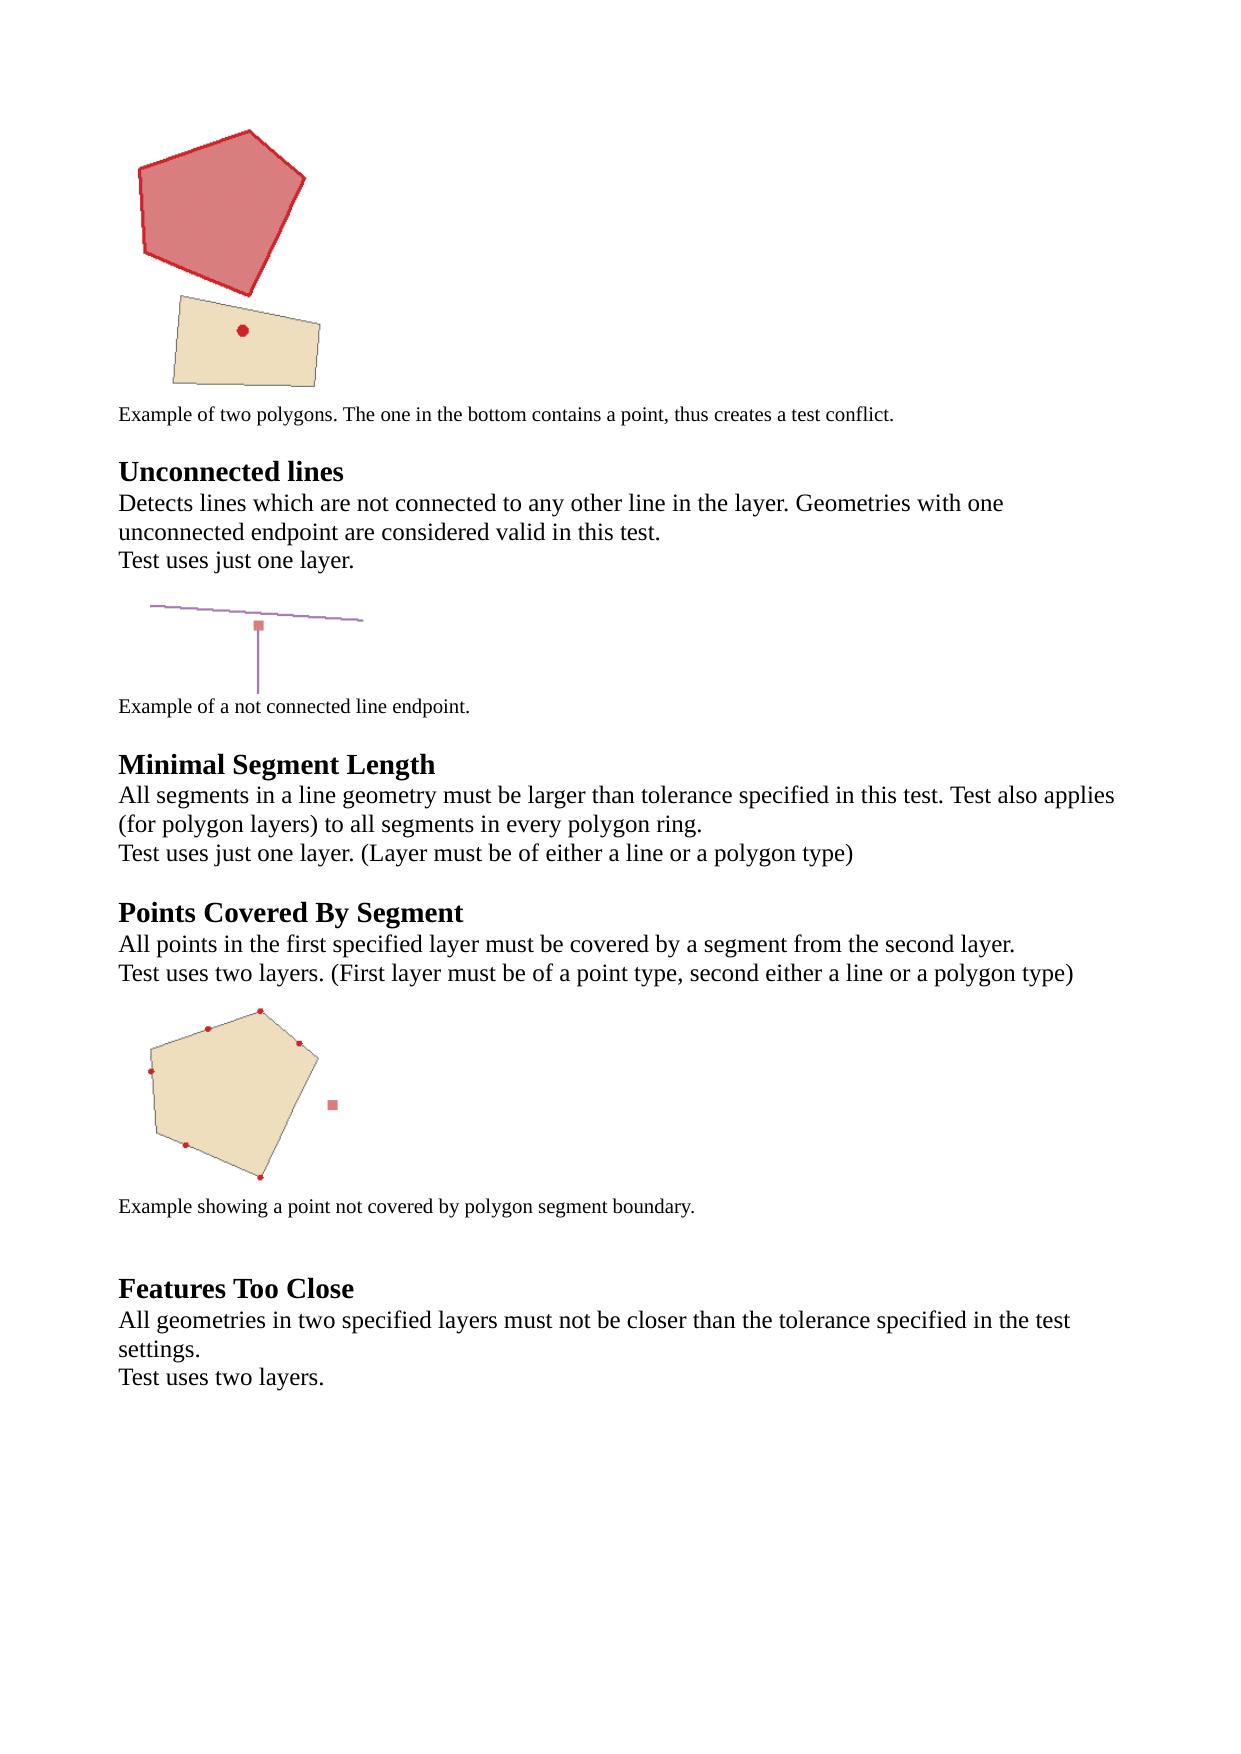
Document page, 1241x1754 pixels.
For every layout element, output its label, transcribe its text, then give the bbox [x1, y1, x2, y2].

picture [126, 125, 328, 399]
text Test uses just one layer. [118, 545, 1122, 574]
text All points in the first specified layer must be covered by a segment from the second layer. [118, 929, 1122, 958]
picture [117, 994, 370, 1195]
text Example of a not connected line endpoint. [118, 694, 1122, 718]
text Features Too Close [118, 1271, 1122, 1305]
text Test uses just one layer. (Layer must be of either a line or a polygon type) [118, 838, 1122, 867]
text Unconnected lines [118, 454, 1122, 488]
picture [150, 575, 364, 694]
text Minimal Segment Length [118, 747, 1122, 780]
text Test uses two layers. (First layer must be of a point type, second either a line or a polygon type) [118, 958, 1122, 986]
text All geometries in two specified layers must not be closer than the tolerance specified in the test settings. [118, 1305, 1122, 1362]
text Example showing a point not covered by polygon segment boundary. [118, 986, 1122, 1218]
text Test uses two layers. [118, 1362, 1122, 1391]
text Example of two polygons. The one in the bottom contains a point, thus creates a test conflict. [118, 118, 1122, 426]
text Detects lines which are not connected to any other line in the layer. Geometries with one unconnected endpoint are considered valid in this test. [118, 488, 1122, 545]
text Points Covered By Segment [118, 895, 1122, 929]
text All segments in a line geometry must be larger than tolerance specified in this test. Test also applies (for polygon layers) to all segments in every polygon ring. [118, 780, 1122, 838]
